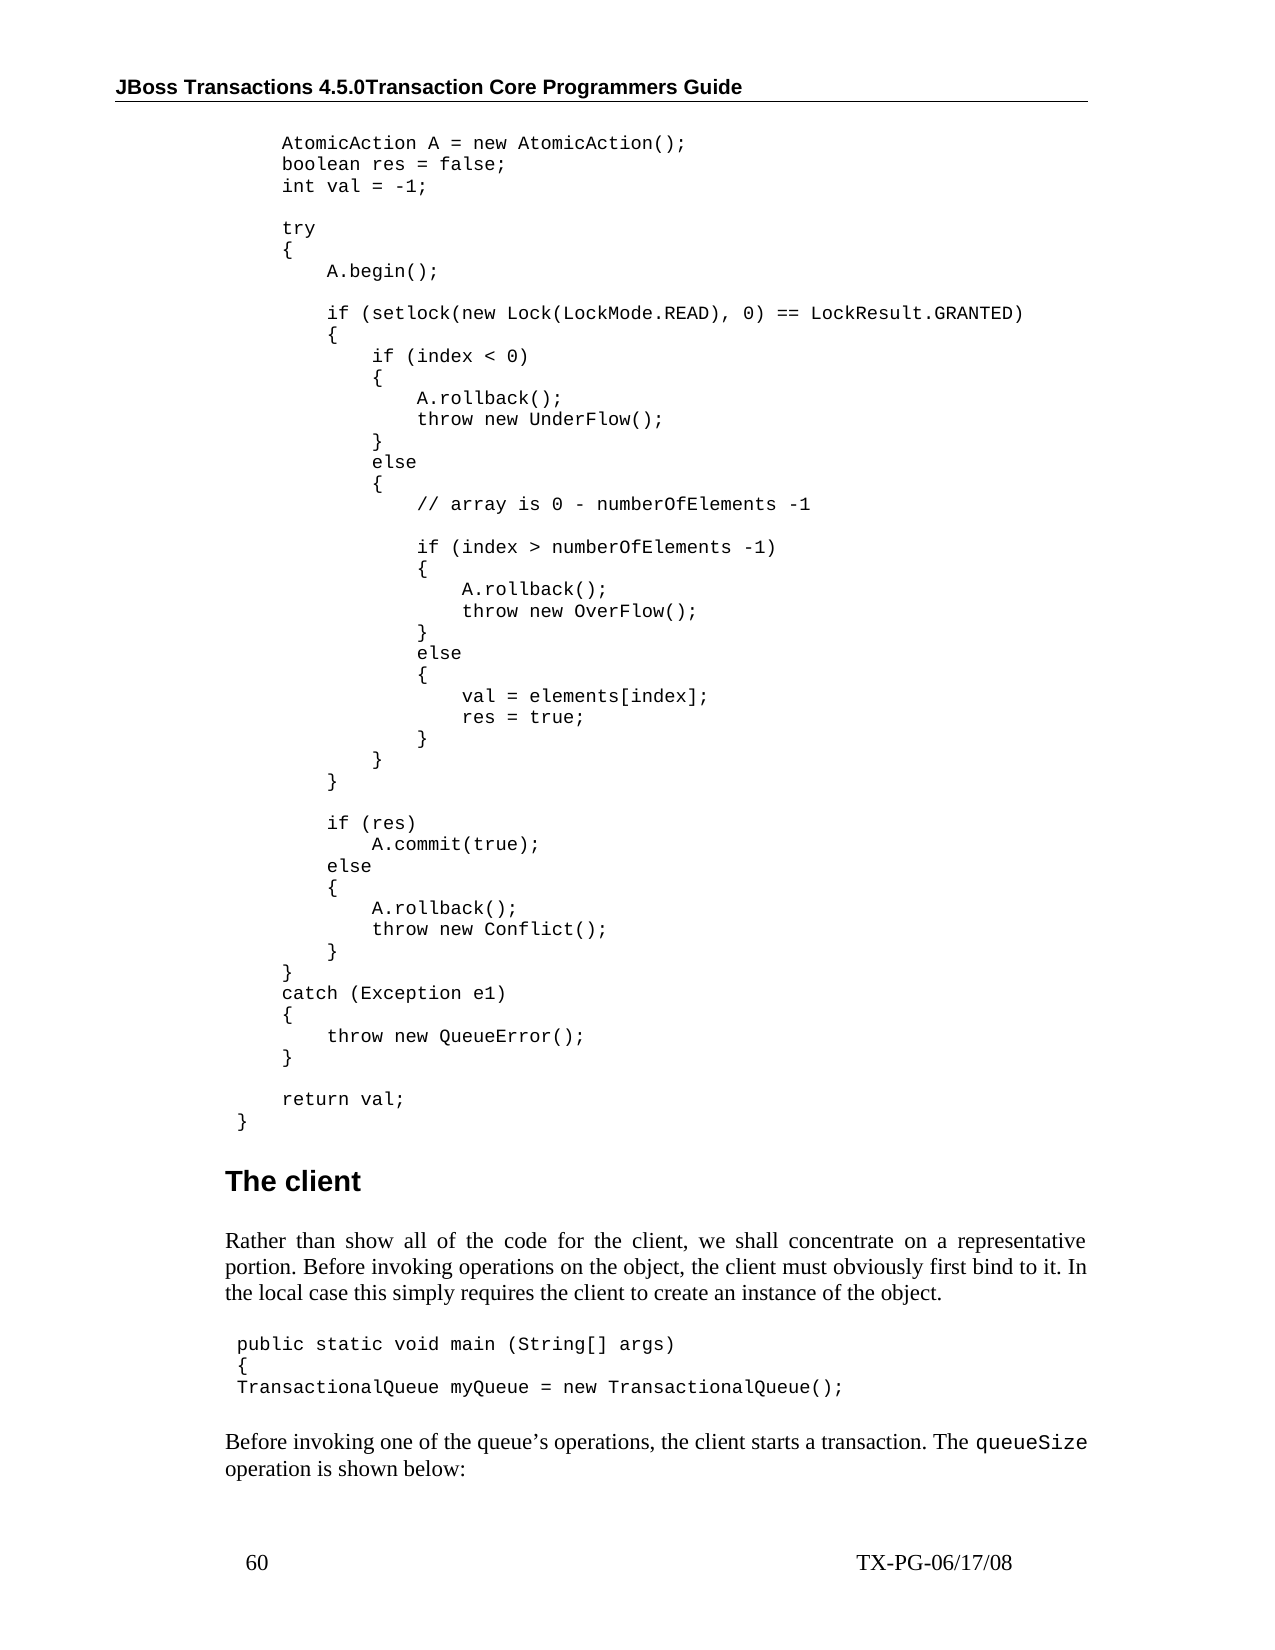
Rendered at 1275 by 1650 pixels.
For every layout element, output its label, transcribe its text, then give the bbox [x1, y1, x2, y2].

subtitle The client [225, 1164, 1088, 1197]
text AtomicAction A = new AtomicAction(); boolean res = false; int val = -1; try { A.begin(); if (setlock(new Lock(LockMode.READ), 0) == LockResult.GRANTED) { if (index < 0) { A.rollback(); throw new UnderFlow(); } else { // array is 0 - numberOfElements -1 if (index > numberOfElements -1) { A.rollback(); throw new OverFlow(); } else { val = elements[index]; res = true; } } } if (res) A.commit(true); else { A.rollback(); throw new Conflict(); } } catch (Exception e1) { throw new QueueError(); } return val; } [237, 134, 1088, 1133]
text public static void main (String[] args) { TransactionalQueue myQueue = new TransactionalQueue(); [237, 1335, 1088, 1399]
text Rather than show all of the code for the client, we shall concentrate on a representative portion. Before invoking operations on the object, the client must obviously first bind to it. In the local case this simply requires the client to create an instance of the object. [225, 1227, 1088, 1306]
text Before invoking one of the queue’s operations, the client starts a transaction. The queueSize operation is shown below: [225, 1428, 1088, 1482]
